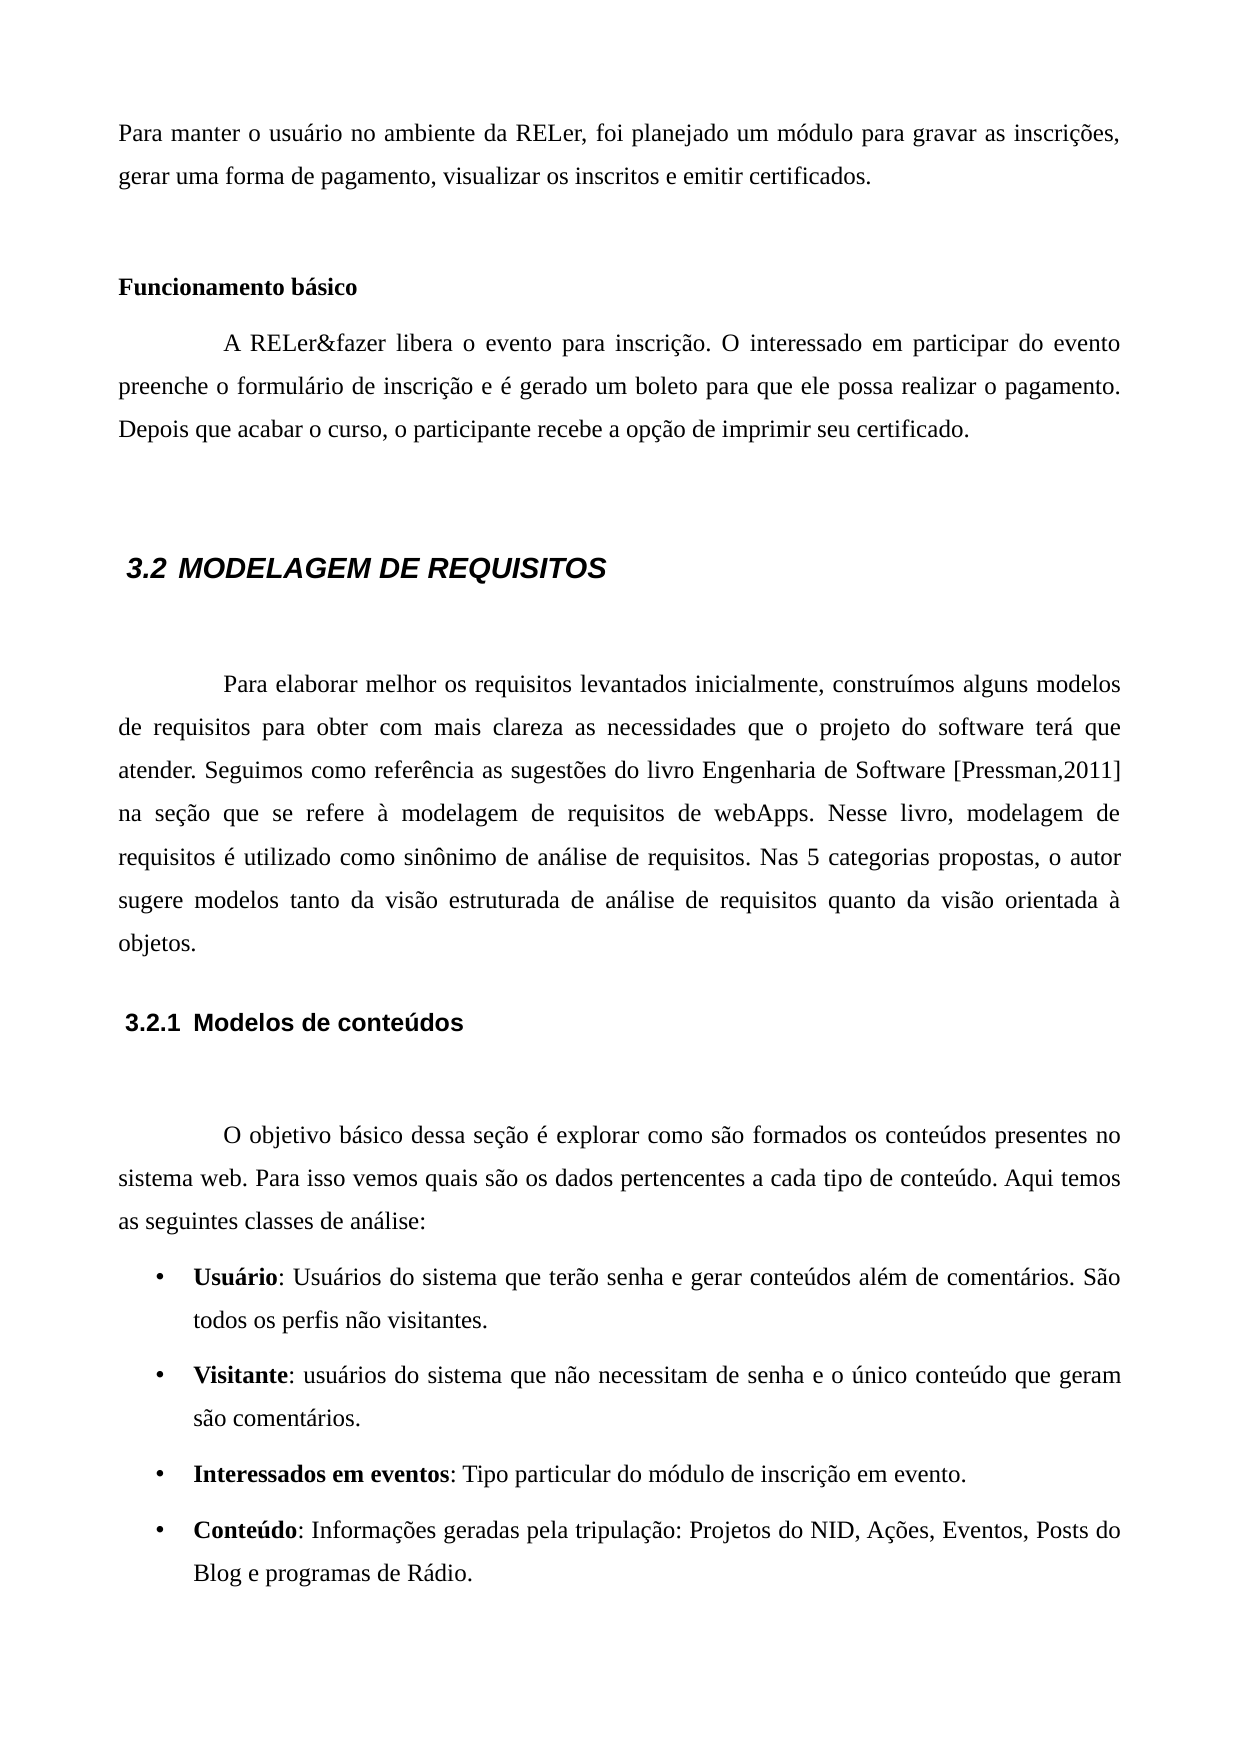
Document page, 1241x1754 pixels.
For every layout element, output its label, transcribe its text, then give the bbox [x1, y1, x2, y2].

text O objetivo básico dessa seção é explorar como são formados os conteúdos presentes no sistema web. Para isso vemos quais são os dados pertencentes a cada tipo de conteúdo. Aqui temos as seguintes classes de análise: [118, 1120, 1122, 1235]
text Para elaborar melhor os requisitos levantados inicialmente, construímos alguns modelos de requisitos para obter com mais clareza as necessidades que o projeto do software terá que atender. Seguimos como referência as sugestões do livro Engenharia de Software [Pressman,2011] na seção que se refere à modelagem de requisitos de webApps. Nesse livro, modelagem de requisitos é utilizado como sinônimo de análise de requisitos. Nas 5 categorias propostas, o autor sugere modelos tanto da visão estruturada de análise de requisitos quanto da visão orientada à objetos. [118, 669, 1122, 957]
subtitle MODELAGEM DE REQUISITOS [118, 551, 1122, 584]
text Para manter o usuário no ambiente da RELer, foi planejado um módulo para gravar as inscrições, gerar uma forma de pagamento, visualizar os inscritos e emitir certificados. [118, 118, 1122, 190]
list Conteúdo: Informações geradas pela tripulação: Projetos do NID, Ações, Eventos, Posts do Blog e programas de Rádio. [156, 1515, 1122, 1587]
subtitle Modelos de conteúdos [118, 1008, 1122, 1037]
text A RELer&fazer libera o evento para inscrição. O interessado em participar do evento preenche o formulário de inscrição e é gerado um boleto para que ele possa realizar o pagamento. Depois que acabar o curso, o participante recebe a opção de imprimir seu certificado. [118, 328, 1122, 443]
list Usuário: Usuários do sistema que terão senha e gerar conteúdos além de comentários. São todos os perfis não visitantes. [156, 1262, 1122, 1333]
list Visitante: usuários do sistema que não necessitam de senha e o único conteúdo que geram são comentários. [156, 1360, 1122, 1432]
list Interessados em eventos: Tipo particular do módulo de inscrição em evento. [156, 1459, 1122, 1488]
text Funcionamento básico [118, 272, 1122, 301]
